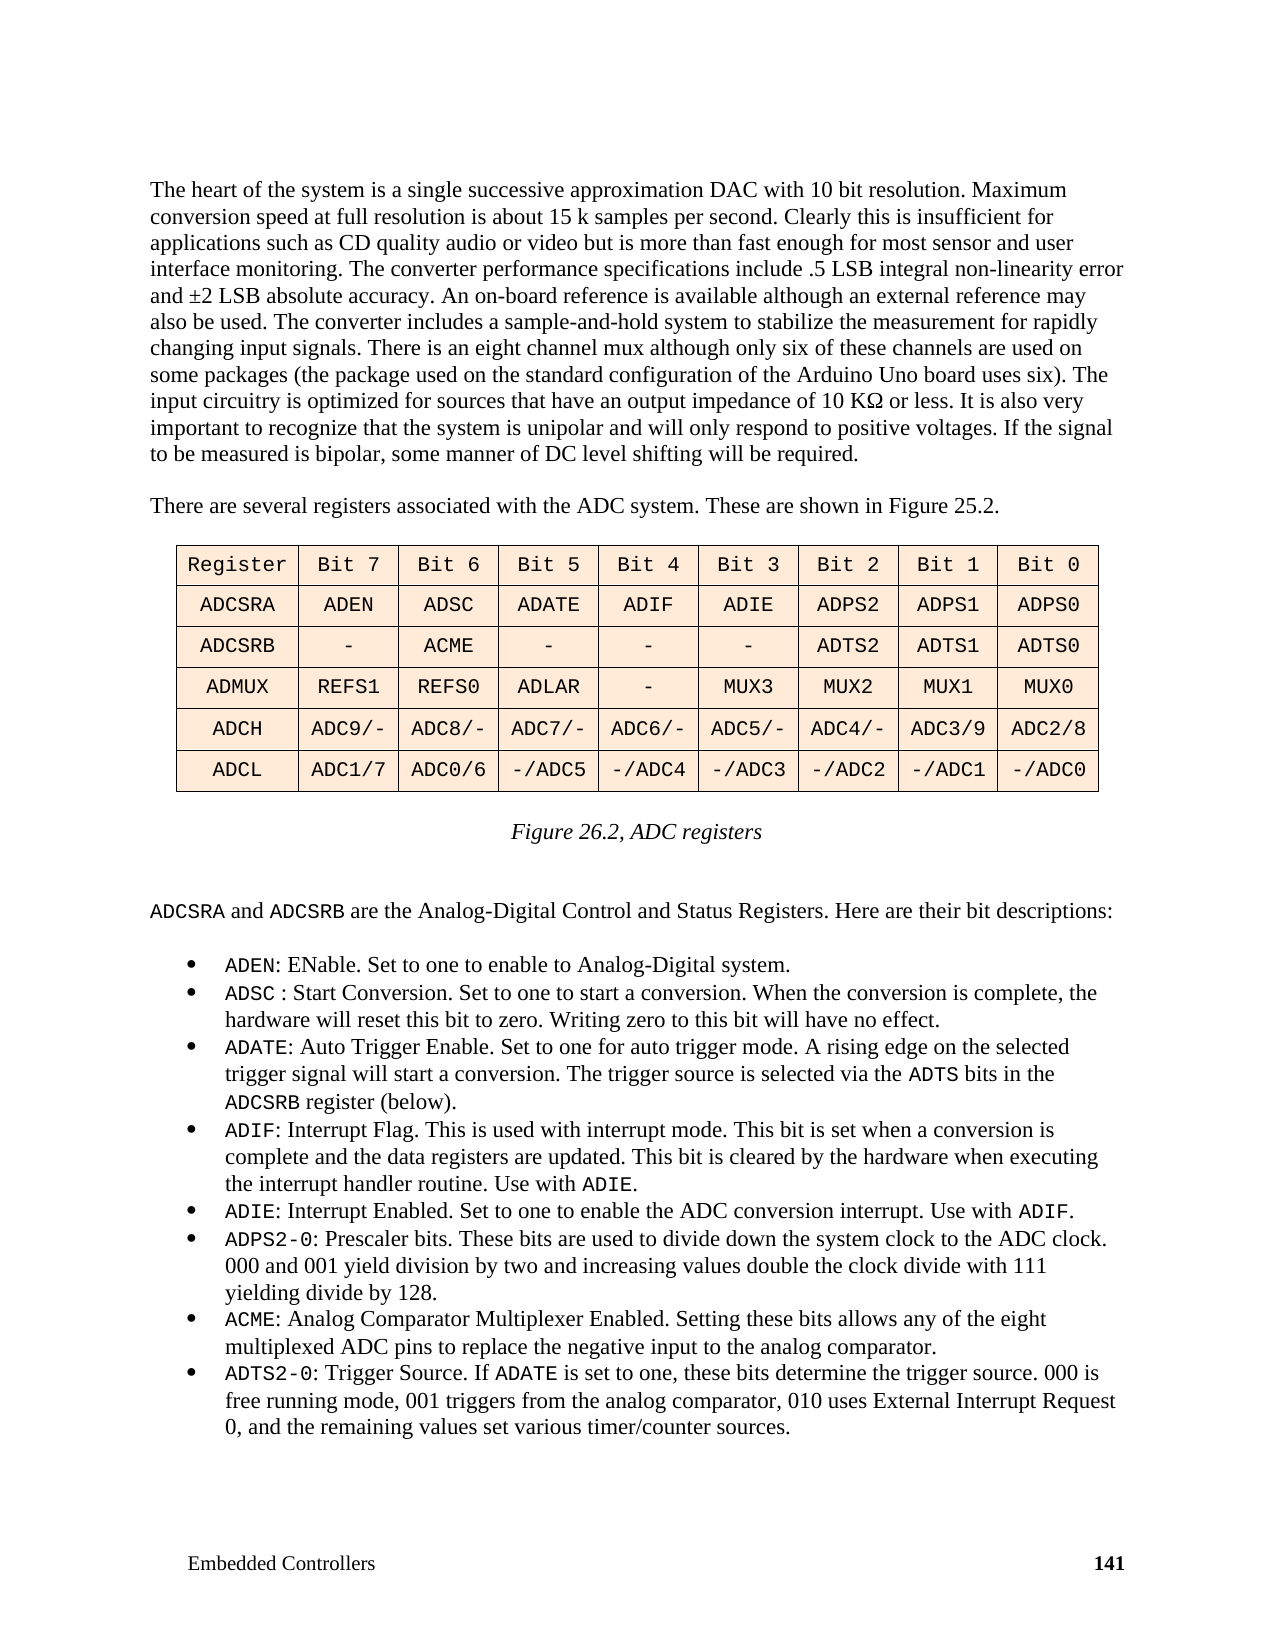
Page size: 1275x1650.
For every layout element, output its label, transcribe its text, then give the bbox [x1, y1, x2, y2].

list ADSC : Start Conversion. Set to one to start a conversion. When the conversion is complete, the hardware will reset this bit to zero. Writing zero to this bit will have no effect. [187, 979, 1125, 1033]
table_cell MUX3 [699, 668, 798, 708]
table_cell ADPS1 [899, 586, 997, 626]
table_cell ADC0/6 [399, 751, 498, 791]
table_cell MUX0 [998, 668, 1098, 708]
table_cell ADCSRB [177, 627, 298, 667]
table_cell - [599, 627, 698, 667]
table_cell -/ADC4 [599, 751, 698, 791]
title The heart of the system is a single successive approximation DAC with 10 bit resolution. Maximum conversion speed at full resolution is about 15 k samples per second. Clearly this is insufficient for applications such as CD quality audio or video but is more than fast enough for most sensor and user interface monitoring. The converter performance specifications include .5 LSB integral non-linearity error and ±2 LSB absolute accuracy. An on-board reference is available although an external reference may also be used. The converter includes a sample-and-hold system to stabilize the measurement for rapidly changing input signals. There is an eight channel mux although only six of these channels are used on some packages (the package used on the standard configuration of the Arduino Uno board uses six). The input circuitry is optimized for sources that have an output impedance of 10 KΩ or less. It is also very important to recognize that the system is unipolar and will only respond to positive voltages. If the signal to be measured is bipolar, some manner of DC level shifting will be required. [150, 176, 1125, 466]
table_cell ADEN [299, 586, 398, 626]
table_cell ADMUX [177, 668, 298, 708]
table_header Bit 3 [699, 546, 798, 584]
table_cell ADPS2 [799, 586, 898, 626]
table_cell ACME [399, 627, 498, 667]
table_cell ADPS0 [998, 586, 1098, 626]
table_cell - [299, 627, 398, 667]
table_cell REFS1 [299, 668, 398, 708]
table_cell -/ADC3 [699, 751, 798, 791]
table_header Bit 0 [998, 546, 1098, 584]
table_cell ADC7/- [499, 709, 598, 749]
table_cell ADC4/- [799, 709, 898, 749]
list ADATE: Auto Trigger Enable. Set to one for auto trigger mode. A rising edge on the selected trigger signal will start a conversion. The trigger source is selected via the ADTS bits in the ADCSRB register (below). [187, 1033, 1125, 1116]
table_header Bit 5 [499, 546, 598, 584]
text Figure 26.2, ADC registers [150, 818, 1125, 844]
table_cell -/ADC1 [899, 751, 997, 791]
table_cell ADC5/- [699, 709, 798, 749]
table_cell -/ADC5 [499, 751, 598, 791]
list ADTS2-0: Trigger Source. If ADATE is set to one, these bits determine the trigger source. 000 is free running mode, 001 triggers from the analog comparator, 010 uses External Interrupt Request 0, and the remaining values set various timer/counter sources. [187, 1359, 1125, 1439]
list ADEN: ENable. Set to one to enable to Analog-Digital system. [187, 951, 1125, 979]
table_cell -/ADC2 [799, 751, 898, 791]
table_cell -/ADC0 [998, 751, 1098, 791]
list ADPS2-0: Prescaler bits. These bits are used to divide down the system clock to the ADC clock. 000 and 001 yield division by two and increasing values double the clock divide with 111 yielding divide by 128. [187, 1225, 1125, 1305]
table_cell ADCSRA [177, 586, 298, 626]
table_cell REFS0 [399, 668, 498, 708]
table_cell MUX1 [899, 668, 997, 708]
table_header Register [177, 546, 298, 584]
table_cell - [499, 627, 598, 667]
table_header Bit 1 [899, 546, 997, 584]
table_cell ADIF [599, 586, 698, 626]
table_cell ADC8/- [399, 709, 498, 749]
table_header Bit 7 [299, 546, 398, 584]
list ADIE: Interrupt Enabled. Set to one to enable the ADC conversion interrupt. Use with ADIF. [187, 1197, 1125, 1225]
table_header Bit 4 [599, 546, 698, 584]
table_cell ADSC [399, 586, 498, 626]
list ADIF: Interrupt Flag. This is used with interrupt mode. This bit is set when a conversion is complete and the data registers are updated. This bit is cleared by the hardware when executing the interrupt handler routine. Use with ADIE. [187, 1116, 1125, 1197]
table_header Bit 2 [799, 546, 898, 584]
table_cell - [599, 668, 698, 708]
table_cell ADC6/- [599, 709, 698, 749]
table_header Bit 6 [399, 546, 498, 584]
table_cell ADLAR [499, 668, 598, 708]
table_cell ADCL [177, 751, 298, 791]
title There are several registers associated with the ADC system. These are shown in Figure 25.2. [150, 493, 1125, 519]
table_cell ADC2/8 [998, 709, 1098, 749]
table_cell ADC3/9 [899, 709, 997, 749]
table_cell ADC9/- [299, 709, 398, 749]
list ACME: Analog Comparator Multiplexer Enabled. Setting these bits allows any of the eight multiplexed ADC pins to replace the negative input to the analog comparator. [187, 1305, 1125, 1359]
table_cell MUX2 [799, 668, 898, 708]
table_cell ADATE [499, 586, 598, 626]
table_cell ADTS0 [998, 627, 1098, 667]
table_cell ADTS2 [799, 627, 898, 667]
table_cell ADIE [699, 586, 798, 626]
table_cell - [699, 627, 798, 667]
table_cell ADCH [177, 709, 298, 749]
table_cell ADC1/7 [299, 751, 398, 791]
table_cell ADTS1 [899, 627, 997, 667]
text ADCSRA and ADCSRB are the Analog-Digital Control and Status Registers. Here are their bit descriptions: [150, 897, 1125, 925]
